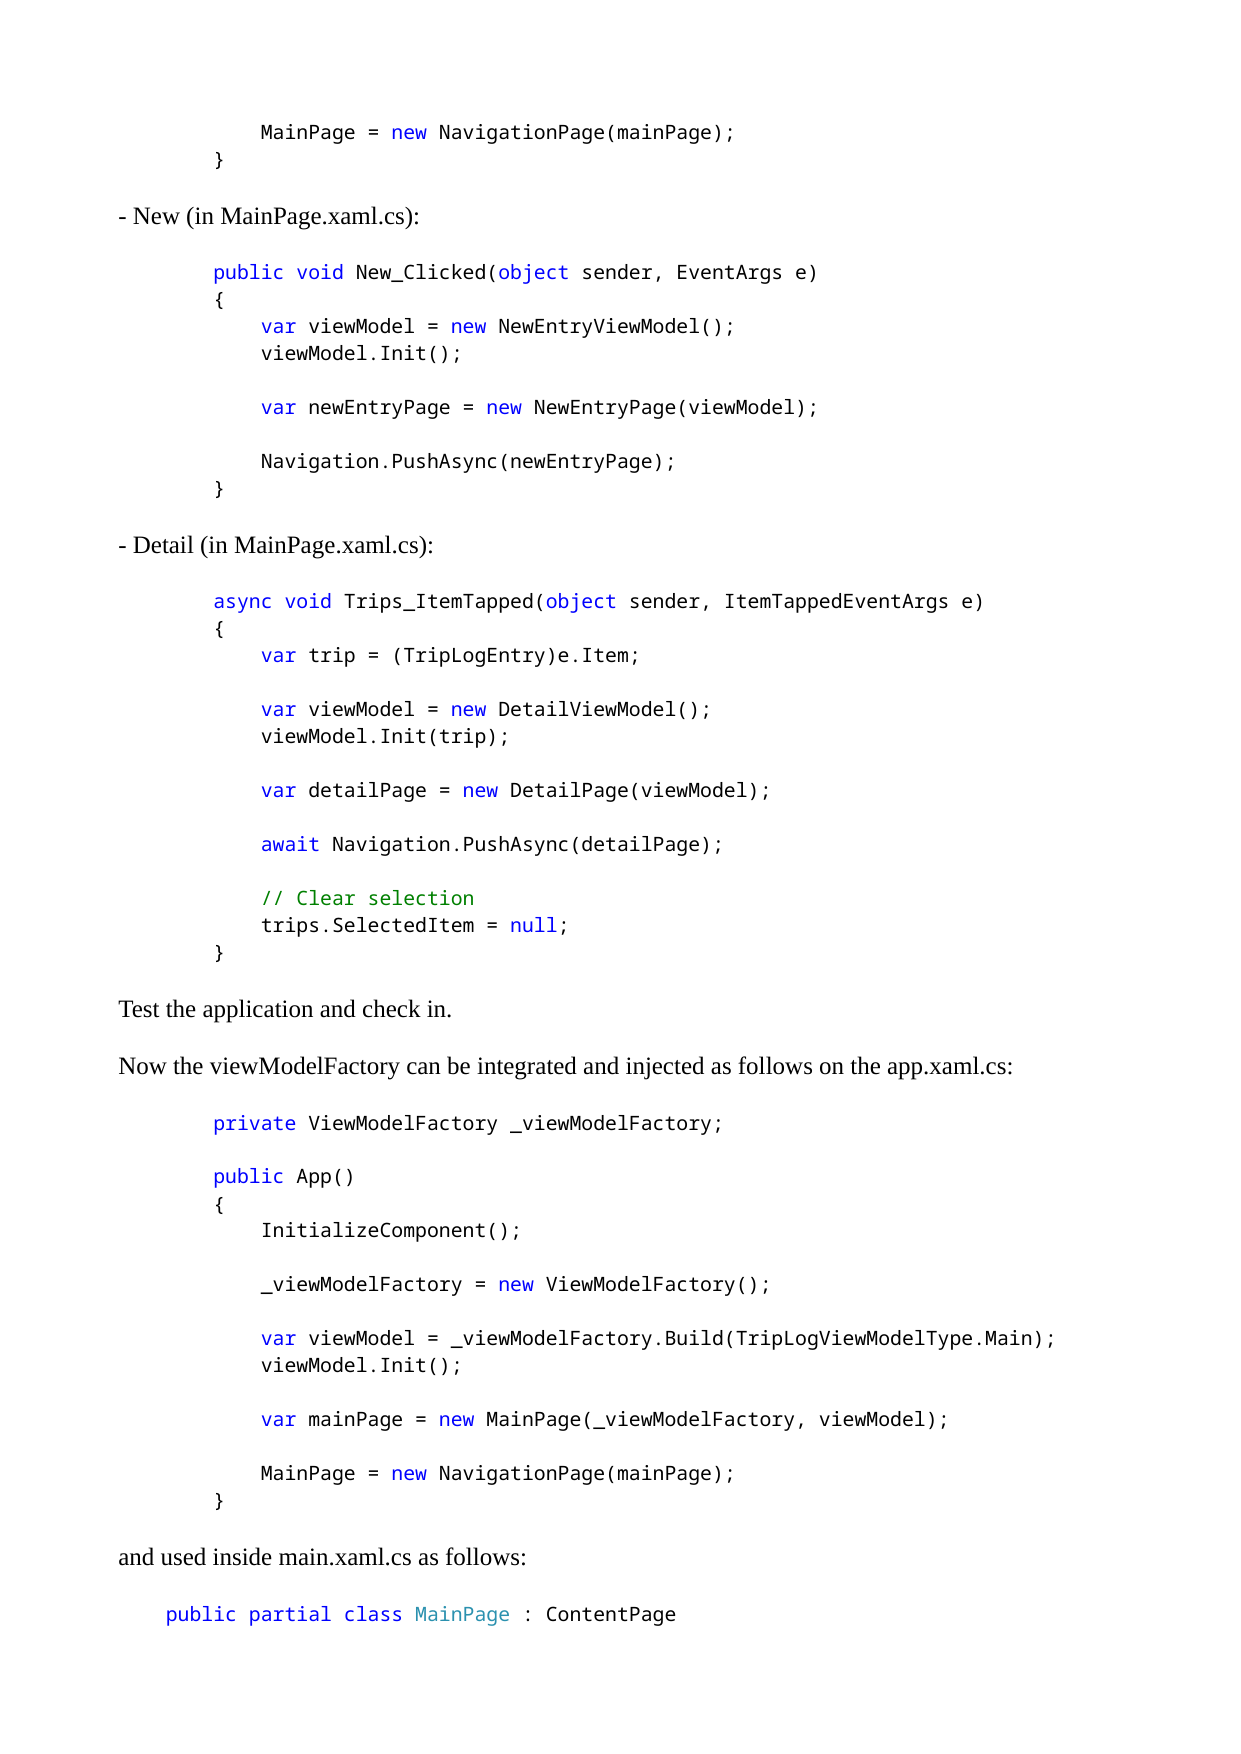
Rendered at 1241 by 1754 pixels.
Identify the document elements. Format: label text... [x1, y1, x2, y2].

text public void New_Clicked(object sender, EventArgs e) [118, 258, 1122, 285]
text MainPage = new NavigationPage(mainPage); [118, 1459, 1122, 1487]
text private ViewModelFactory _viewModelFactory; [118, 1109, 1122, 1136]
text viewModel.Init(); [118, 1352, 1122, 1379]
text var viewModel = new DetailViewModel(); [118, 695, 1122, 722]
text } [118, 474, 1122, 501]
text Navigation.PushAsync(newEntryPage); [118, 447, 1122, 474]
text } [118, 145, 1122, 172]
text and used inside main.xaml.cs as follows: [118, 1542, 1122, 1571]
text // Clear selection [118, 884, 1122, 911]
text public App() [118, 1163, 1122, 1190]
text Now the viewModelFactory can be integrated and injected as follows on the app.xaml.cs: [118, 1051, 1122, 1080]
text _viewModelFactory = new ViewModelFactory(); [118, 1271, 1122, 1298]
text await Navigation.PushAsync(detailPage); [118, 830, 1122, 857]
text Test the application and check in. [118, 994, 1122, 1023]
text var viewModel = new NewEntryViewModel(); [118, 312, 1122, 339]
text { [118, 1190, 1122, 1217]
text } [118, 1487, 1122, 1513]
text var detailPage = new DetailPage(viewModel); [118, 776, 1122, 803]
text viewModel.Init(); [118, 339, 1122, 366]
text InitializeComponent(); [118, 1217, 1122, 1244]
text var newEntryPage = new NewEntryPage(viewModel); [118, 393, 1122, 420]
text } [118, 938, 1122, 965]
text MainPage = new NavigationPage(mainPage); [118, 118, 1122, 145]
text trips.SelectedItem = null; [118, 911, 1122, 938]
text var trip = (TripLogEntry)e.Item; [118, 641, 1122, 668]
text { [118, 614, 1122, 641]
text - New (in MainPage.xaml.cs): [118, 201, 1122, 229]
text viewModel.Init(trip); [118, 722, 1122, 749]
text { [118, 285, 1122, 312]
text async void Trips_ItemTapped(object sender, ItemTappedEventArgs e) [118, 587, 1122, 614]
text - Detail (in MainPage.xaml.cs): [118, 530, 1122, 559]
text public partial class MainPage : ContentPage [118, 1600, 1122, 1627]
text var viewModel = _viewModelFactory.Build(TripLogViewModelType.Main); [118, 1325, 1122, 1352]
text var mainPage = new MainPage(_viewModelFactory, viewModel); [118, 1406, 1122, 1433]
